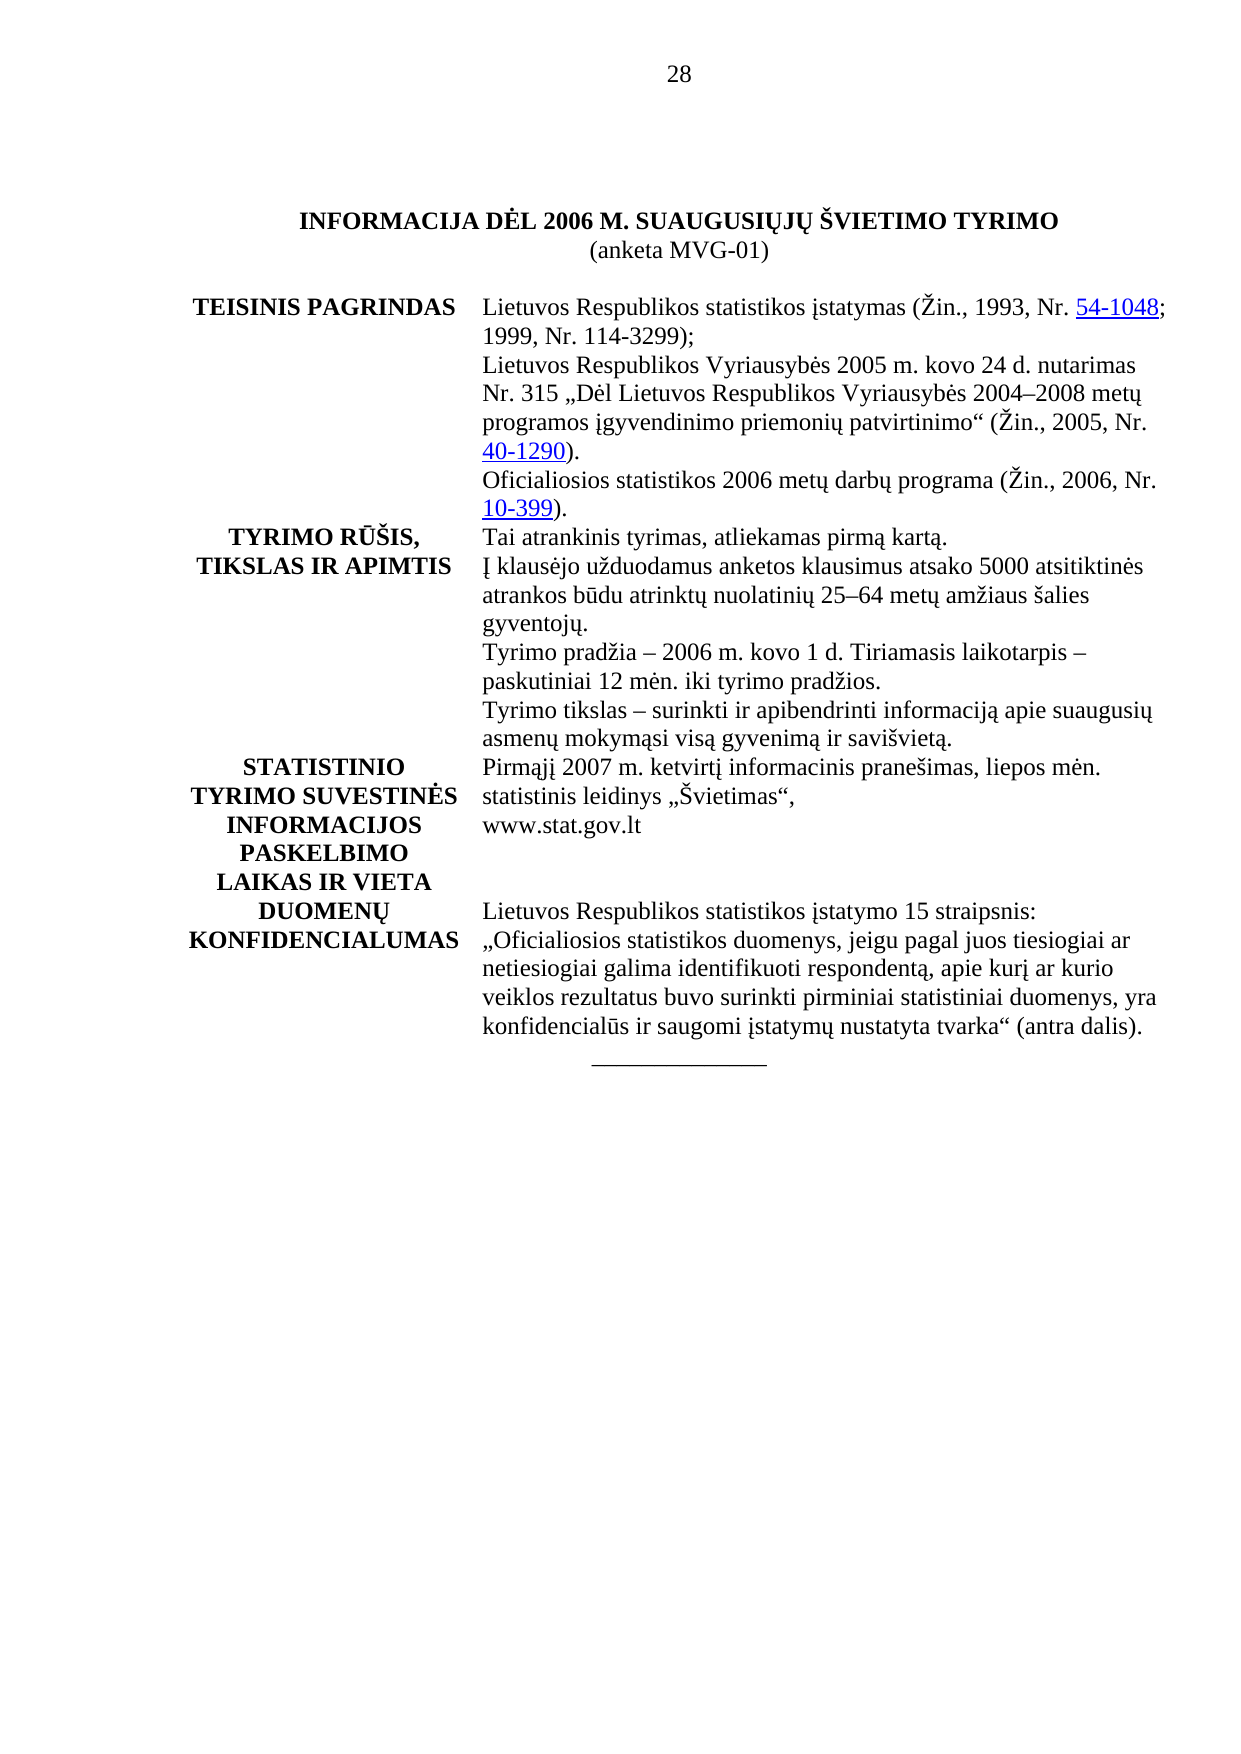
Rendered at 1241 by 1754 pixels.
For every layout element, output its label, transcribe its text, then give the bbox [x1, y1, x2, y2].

table_header TEISINIS PAGRINDAS [177, 292, 471, 522]
table_cell Tai atrankinis tyrimas, atliekamas pirmą kartą. Į klausėjo užduodamus anketos klausimus atsako 5000 atsitiktinės atrankos būdu atrinktų nuolatinių 25–64 metų amžiaus šalies gyventojų. Tyrimo pradžia – 2006 m. kovo 1 d. Tiriamasis laikotarpis – paskutiniai 12 mėn. iki tyrimo pradžios. Tyrimo tikslas – surinkti ir apibendrinti informaciją apie suaugusių asmenų mokymąsi visą gyvenimą ir savišvietą. [471, 522, 1181, 752]
table_cell TYRIMO RŪŠIS, tikslas ir apimtis [177, 522, 471, 752]
text INFORMACIJA DĖL 2006 M. SUAUGUSIŲJŲ ŠVIETIMO TYRIMO [177, 206, 1181, 235]
table_cell DUOMENŲ KONFIDENCIALUMAS [177, 896, 471, 1040]
table_cell Lietuvos Respublikos statistikos įstatymo 15 straipsnis: „Oficialiosios statistikos duomenys, jeigu pagal juos tiesiogiai ar netiesiogiai galima identifikuoti respondentą, apie kurį ar kurio veiklos rezultatus buvo surinkti pirminiai statistiniai duomenys, yra konfidencialūs ir saugomi įstatymų nustatyta tvarka“ (antra dalis). [471, 896, 1181, 1040]
table_cell STATISTINIO TYRIMO SUVESTINĖS INFORMACIJOS PASKELBIMO LAIKAS IR VIETA [177, 752, 471, 896]
text (anketa MVG-01) [177, 235, 1181, 263]
text ______________ [177, 1040, 1181, 1068]
table_header Lietuvos Respublikos statistikos įstatymas (Žin., 1993, Nr. 54-1048; 1999, Nr. 114-3299); Lietuvos Respublikos Vyriausybės 2005 m. kovo 24 d. nutarimas Nr. 315 „Dėl Lietuvos Respublikos Vyriausybės 2004–2008 metų programos įgyvendinimo priemonių patvirtinimo“ (Žin., 2005, Nr. 40-1290). Oficialiosios statistikos 2006 metų darbų programa (Žin., 2006, Nr. 10-399). [471, 292, 1181, 522]
table_cell Pirmąjį 2007 m. ketvirtį informacinis pranešimas, liepos mėn. statistinis leidinys „Švietimas“, www.stat.gov.lt [471, 752, 1181, 896]
